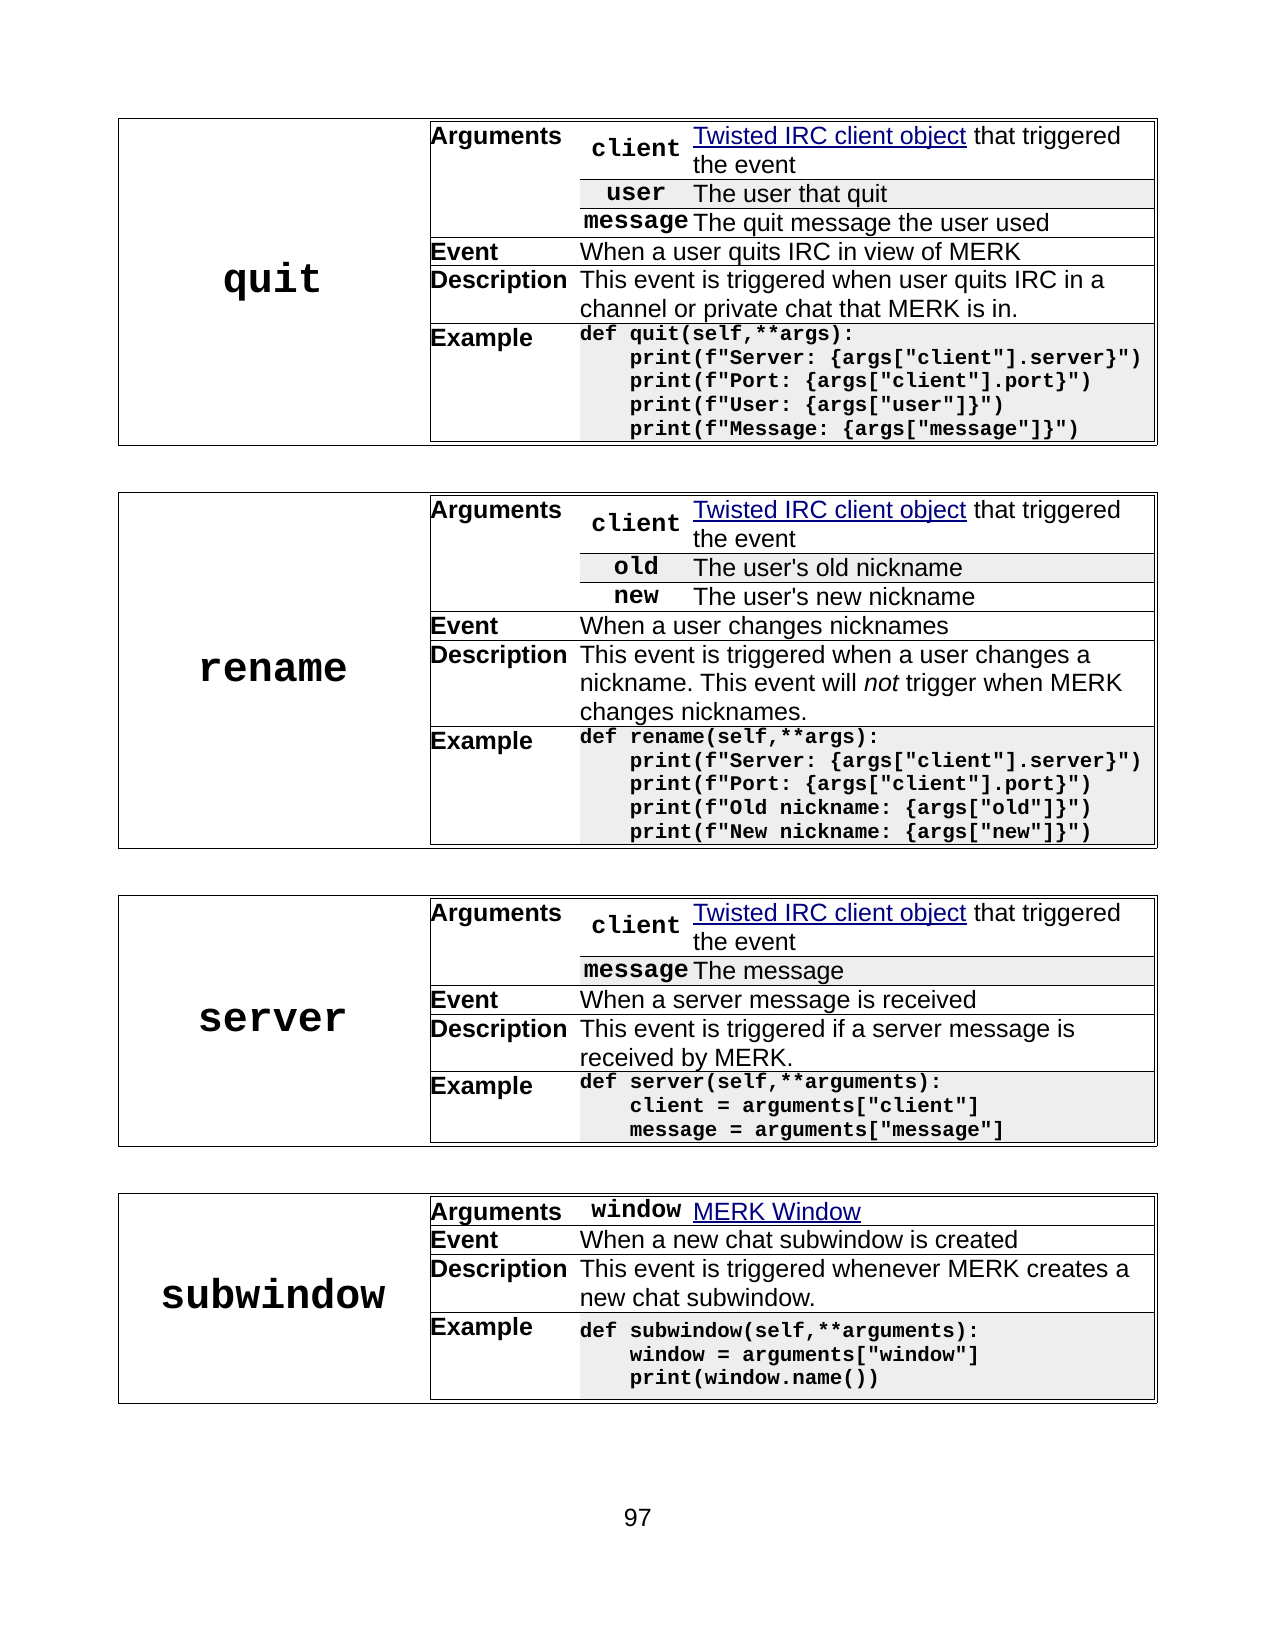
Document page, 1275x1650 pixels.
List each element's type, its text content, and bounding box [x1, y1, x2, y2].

table_cell def rename(self,**args): print(f"Server: {args["client"].server}") print(f"Port: {args["client"].port}") print(f"Old nickname: {args["old"]}") print(f"New nickname: {args["new"]}") [580, 727, 1154, 844]
table_header subwindow [119, 1194, 427, 1402]
table_cell The quit message the user used [693, 209, 1154, 237]
table_header Twisted IRC client object that triggered the event [693, 496, 1154, 553]
table_cell message [580, 957, 693, 985]
table_header MERK Window [693, 1197, 1154, 1225]
table_cell old [580, 554, 693, 582]
table_header [427, 896, 1157, 1146]
table_cell The user's old nickname [693, 554, 1154, 582]
table_cell When a server message is received [580, 986, 1154, 1014]
table_cell Event [431, 238, 579, 265]
table_cell This event is triggered whenever MERK creates a new chat subwindow. [580, 1255, 1154, 1312]
table_header [427, 119, 1157, 444]
table_cell This event is triggered when a user changes a nickname. This event will not trigger when MERK changes nicknames. [580, 641, 1154, 726]
table_header [427, 493, 1157, 847]
table_cell def subwindow(self,**arguments): window = arguments["window"] print(window.name()) [580, 1313, 1154, 1399]
table_cell The user's new nickname [693, 583, 1154, 611]
table_cell This event is triggered if a server message is received by MERK. [580, 1015, 1154, 1071]
table_cell new [580, 583, 693, 611]
table_cell When a user quits IRC in view of MERK [580, 238, 1154, 265]
table_cell Description [431, 1015, 579, 1071]
table_cell Example [431, 1072, 579, 1142]
table_header [427, 1194, 1157, 1402]
table_cell Description [431, 266, 579, 323]
table_cell def quit(self,**args): print(f"Server: {args["client"].server}") print(f"Port: {args["client"].port}") print(f"User: {args["user"]}") print(f"Message: {args["message"]}") [580, 324, 1154, 441]
table_cell Description [431, 1255, 579, 1312]
table_header window [580, 1197, 693, 1225]
table_header client [580, 496, 693, 553]
table_header server [119, 896, 427, 1146]
table_header Twisted IRC client object that triggered the event [693, 899, 1154, 956]
table_cell This event is triggered when user quits IRC in a channel or private chat that MERK is in. [580, 266, 1154, 323]
table_header Arguments [431, 899, 579, 985]
table_cell Description [431, 641, 579, 726]
table_cell Event [431, 612, 579, 639]
table_header Arguments [431, 1197, 579, 1225]
table_header Arguments [431, 496, 579, 611]
table_cell The user that quit [693, 180, 1154, 208]
table_cell When a user changes nicknames [580, 612, 1154, 639]
table_cell message [580, 209, 693, 237]
table_header Twisted IRC client object that triggered the event [693, 122, 1154, 179]
table_header client [580, 899, 693, 956]
table_cell Example [431, 727, 579, 844]
table_cell Event [431, 1226, 579, 1254]
table_cell def server(self,**arguments): client = arguments["client"] message = arguments["message"] [580, 1072, 1154, 1142]
table_header rename [119, 493, 427, 847]
table_cell user [580, 180, 693, 208]
table_header Arguments [431, 122, 579, 237]
table_cell The message [693, 957, 1154, 985]
table_cell Example [431, 324, 579, 441]
table_cell Event [431, 986, 579, 1014]
table_cell Example [431, 1313, 579, 1399]
table_header client [580, 122, 693, 179]
table_header quit [119, 119, 427, 444]
table_cell When a new chat subwindow is created [580, 1226, 1154, 1254]
